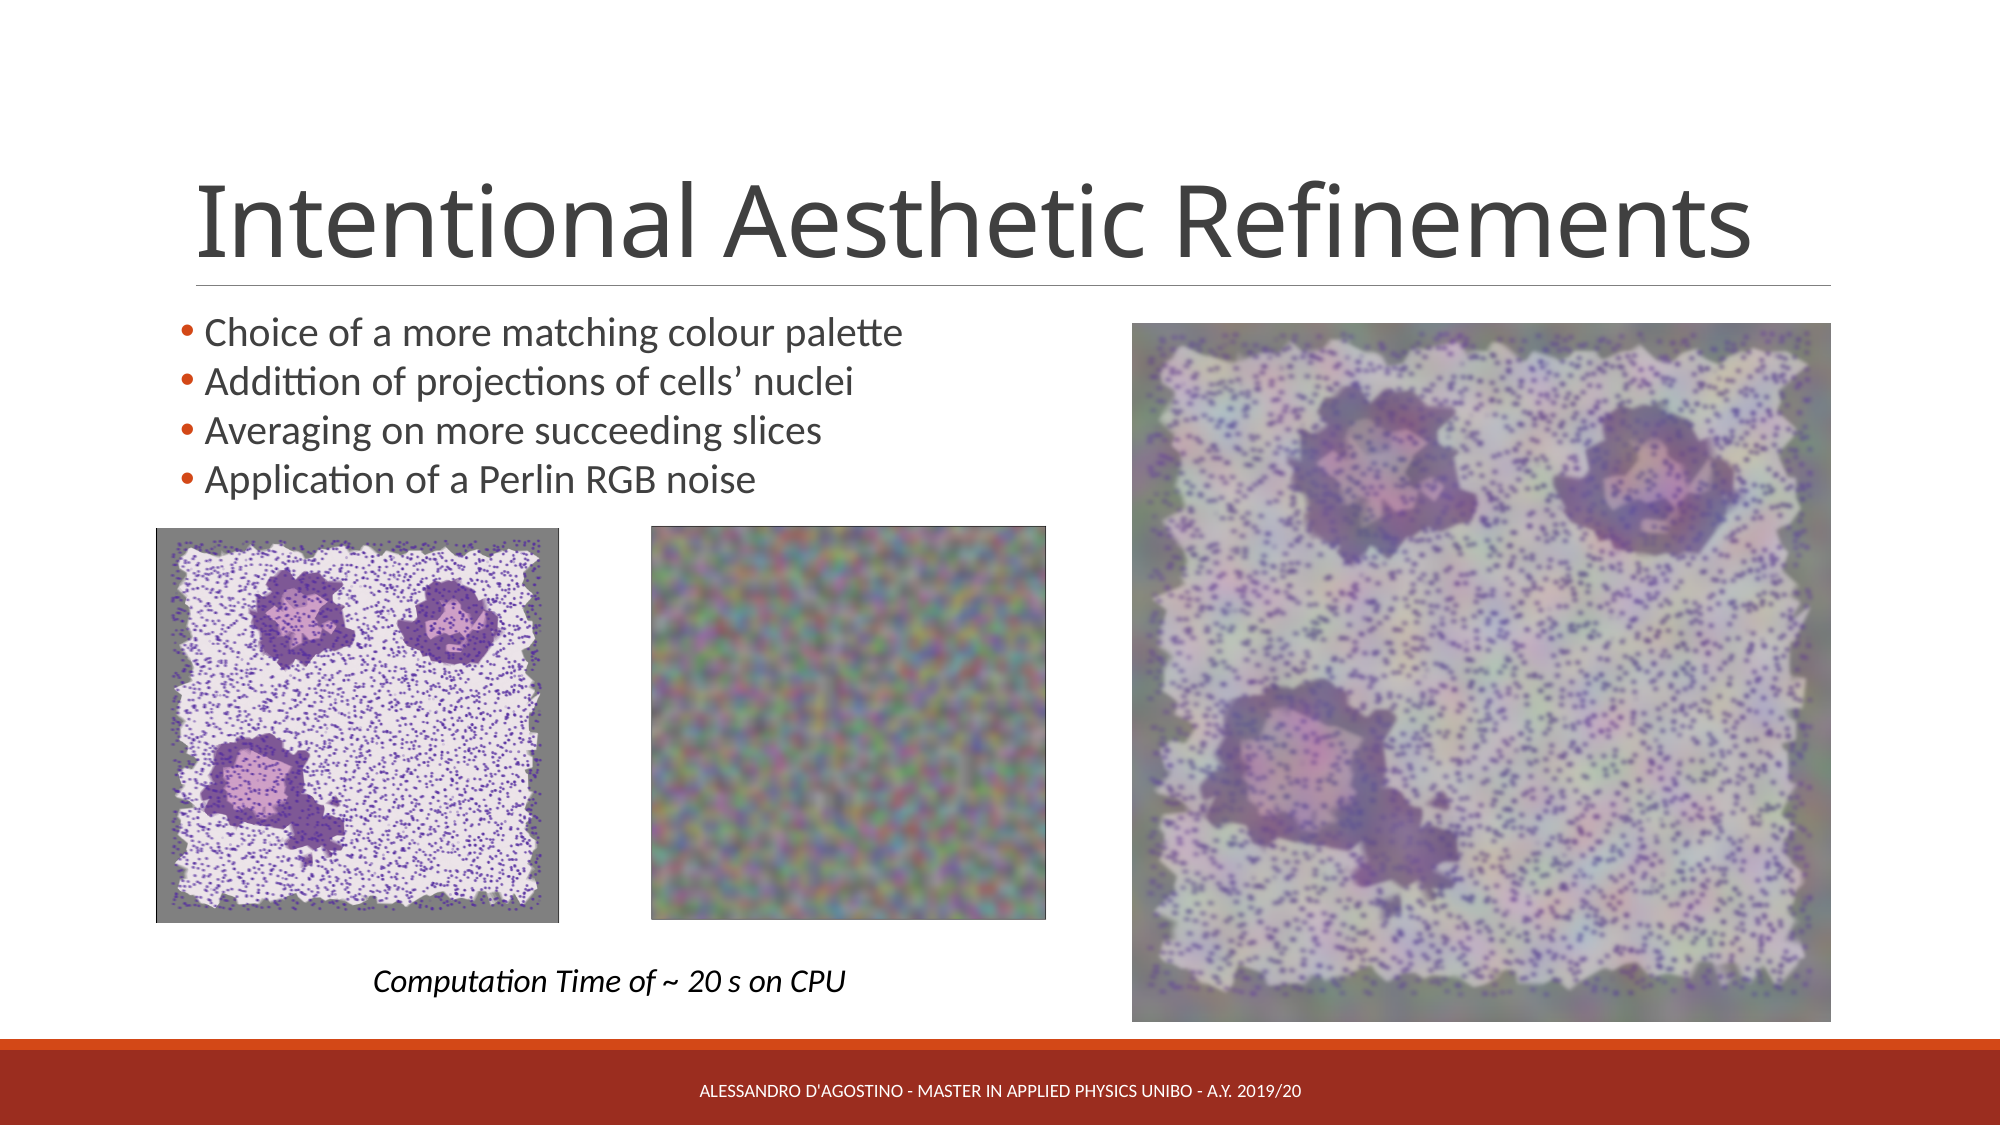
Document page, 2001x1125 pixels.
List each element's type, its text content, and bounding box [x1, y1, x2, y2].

list Choice of a more matching colour palette Addittion of projections of cells’ nuclei Averaging on more succeeding slices Application of a Perlin RGB noise [180, 302, 1118, 519]
title Intentional Aesthetic Refinements [180, 47, 1831, 286]
text_box Computation Time of ~ 20 s on CPU [358, 951, 868, 1008]
picture [155, 528, 562, 923]
picture [641, 518, 1053, 929]
text_box Alessandro d'Agostino - Master in Applied Physics UniBo - a.y. 2019/20 [604, 1059, 1396, 1120]
picture [1132, 323, 1831, 1022]
